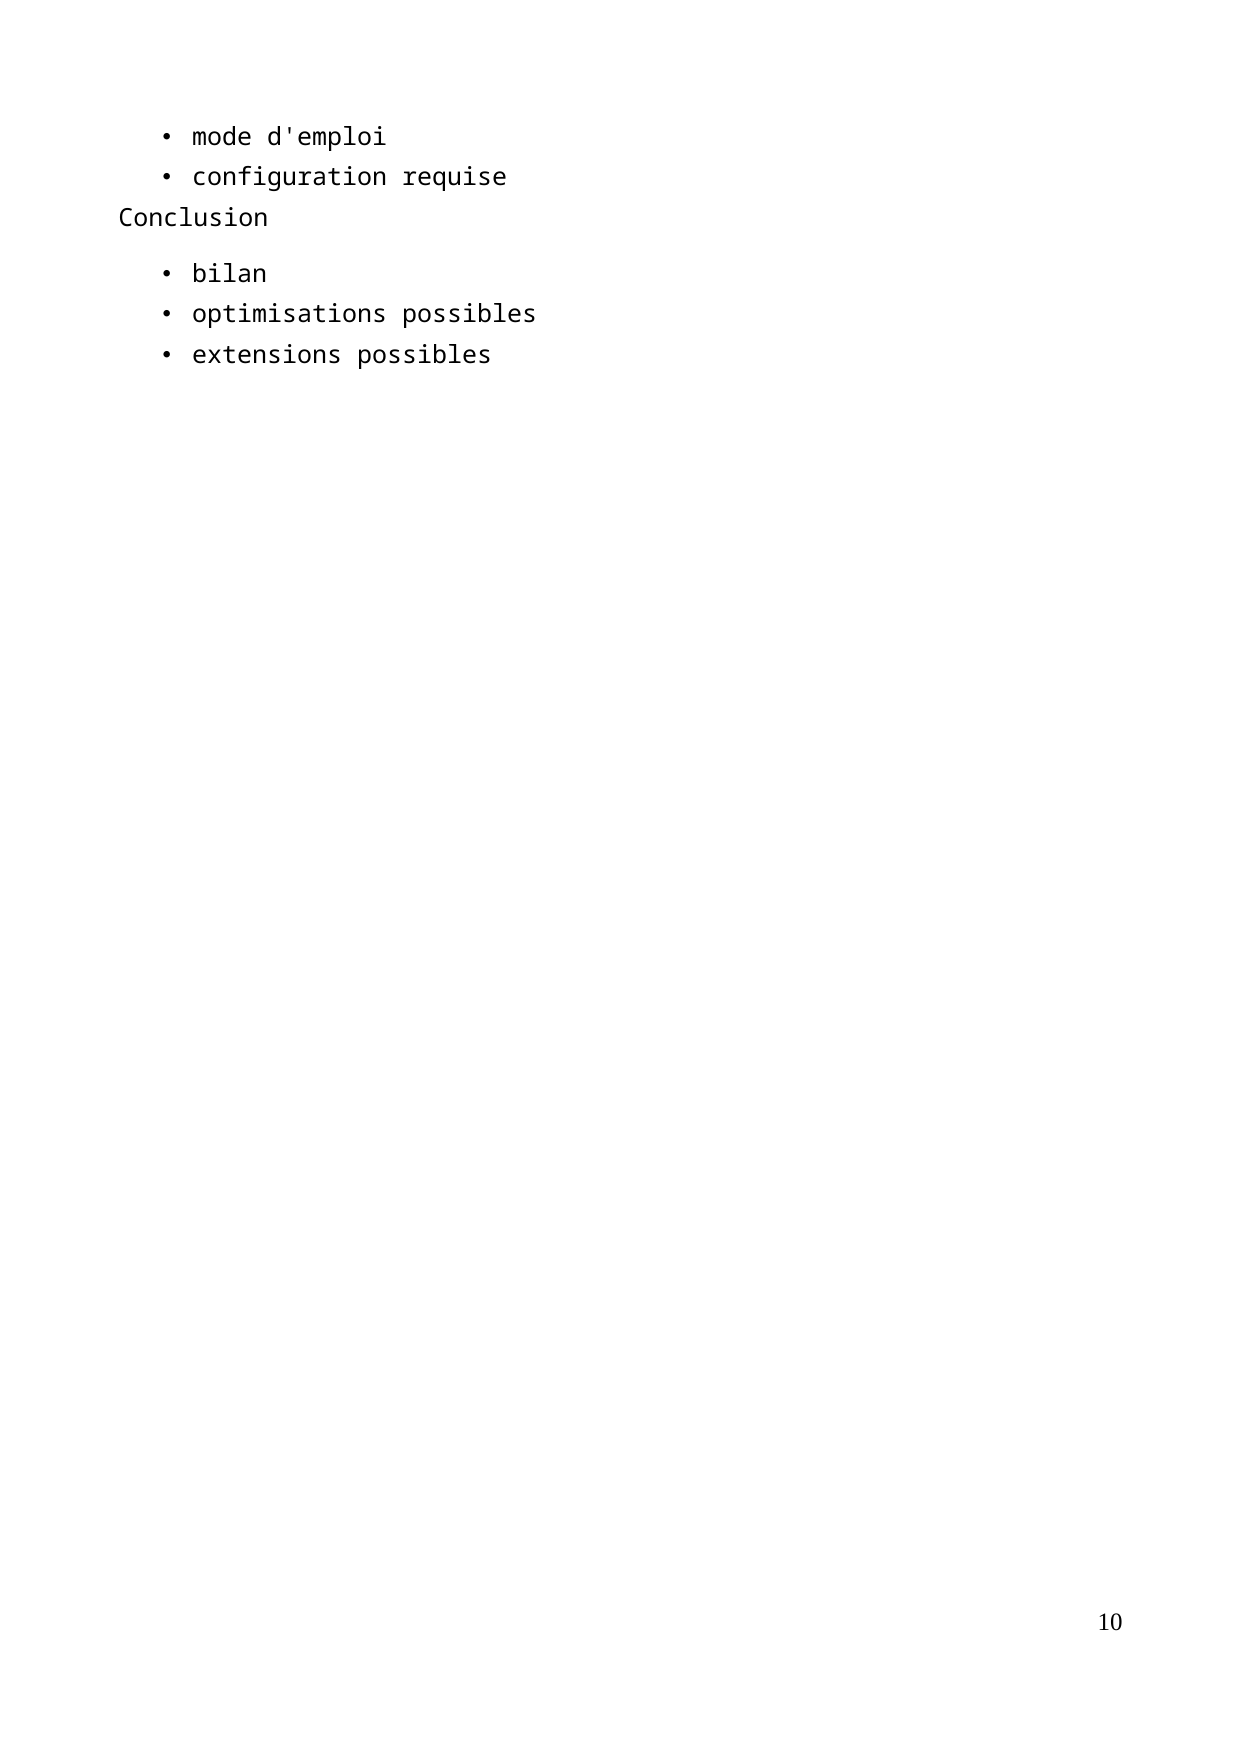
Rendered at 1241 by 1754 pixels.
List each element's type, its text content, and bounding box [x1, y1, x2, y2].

list optimisations possibles [162, 296, 1122, 330]
list bilan [162, 255, 1122, 289]
list mode d'emploi [162, 118, 1122, 152]
text Conclusion [118, 200, 1122, 234]
list extensions possibles [162, 337, 1122, 371]
list configuration requise [162, 159, 1122, 193]
